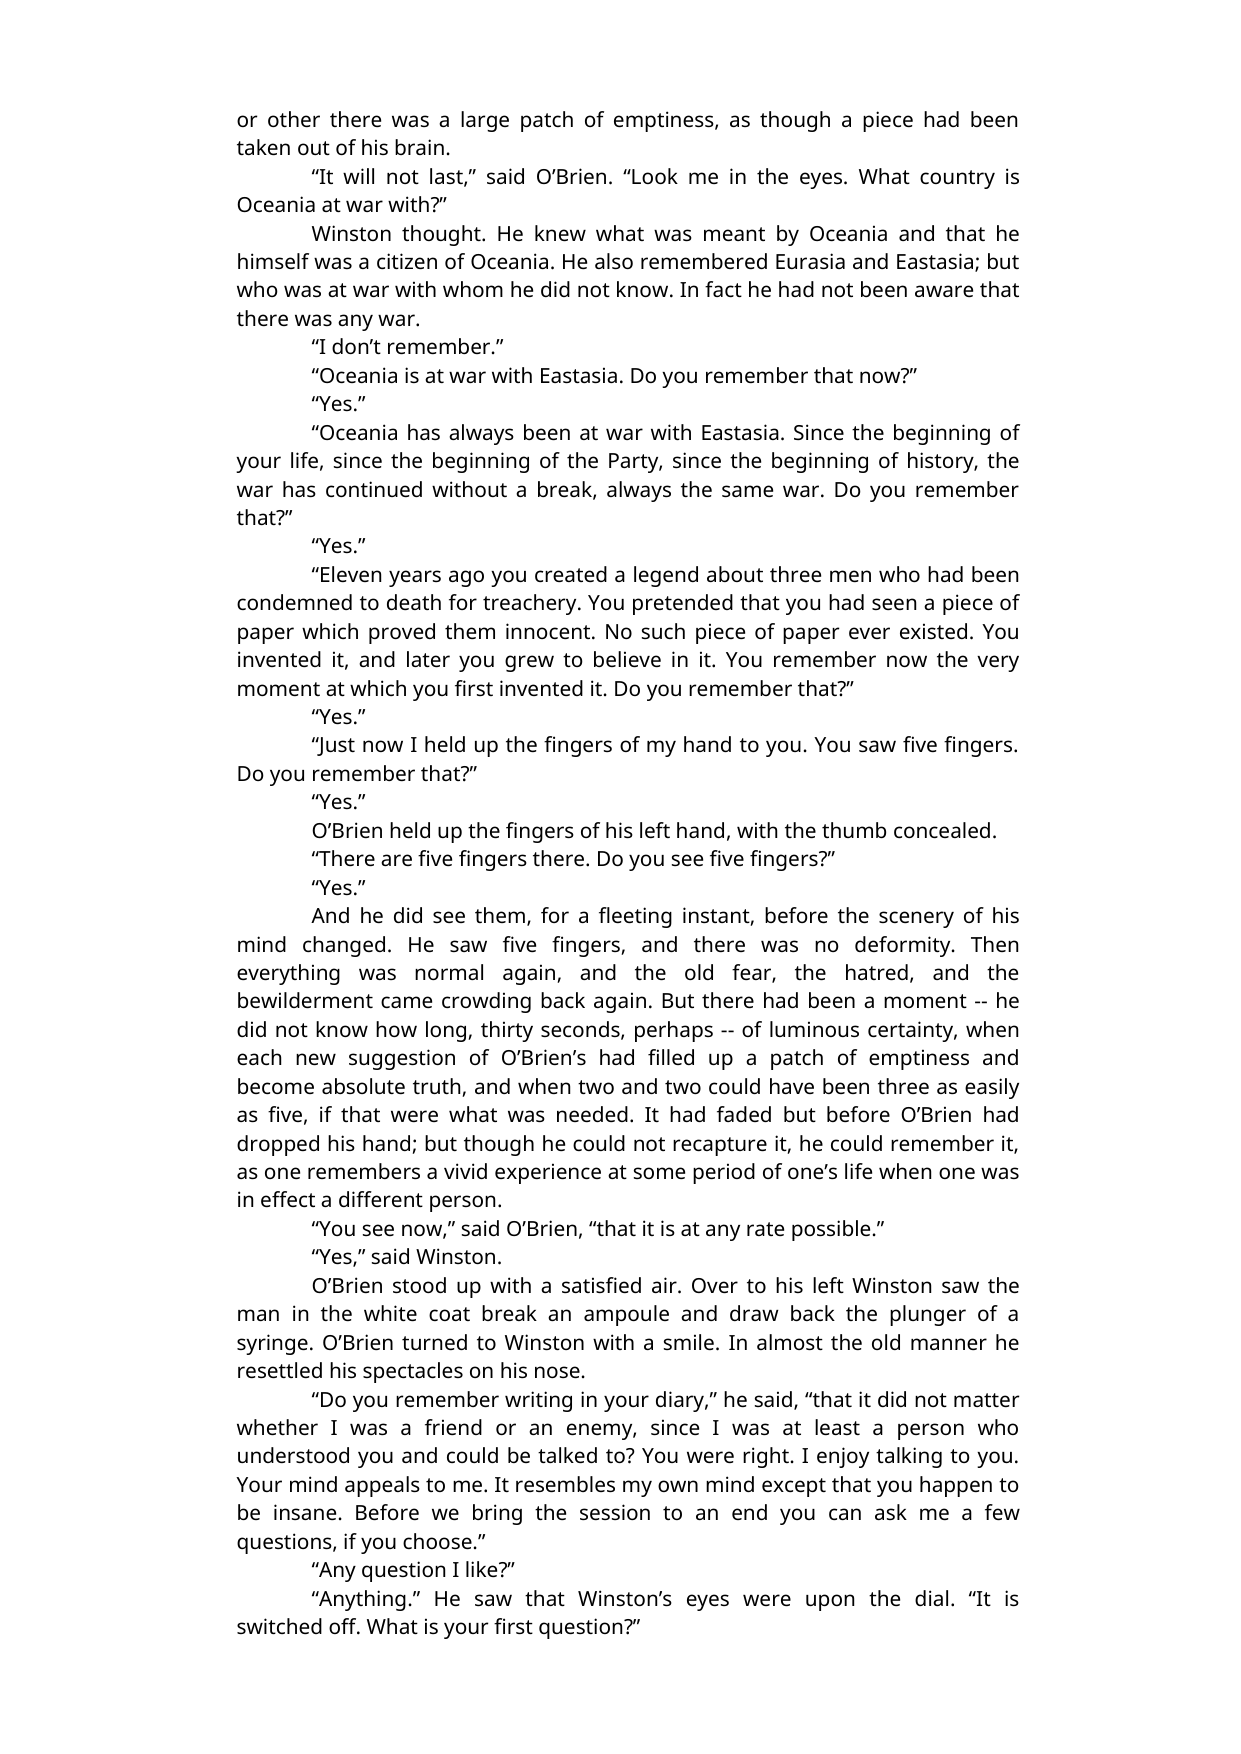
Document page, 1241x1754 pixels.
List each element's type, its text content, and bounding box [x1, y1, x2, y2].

text “Any question I like?” [236, 1555, 1021, 1584]
text Winston thought. He knew what was meant by Oceania and that he himself was a citizen of Oceania. He also remembered Eurasia and Eastasia; but who was at war with whom he did not know. In fact he had not been aware that there was any war. [236, 219, 1021, 332]
text “I don’t remember.” [236, 332, 1021, 361]
text “Eleven years ago you created a legend about three men who had been condemned to death for treachery. You pretended that you had seen a piece of paper which proved them innocent. No such piece of paper ever existed. You invented it, and later you grew to believe in it. You remember now the very moment at which you first invented it. Do you remember that?” [236, 560, 1021, 702]
text “Yes.” [236, 787, 1021, 816]
text O’Brien stood up with a satisfied air. Over to his left Winston saw the man in the white coat break an ampoule and draw back the plunger of a syringe. O’Brien turned to Winston with a smile. In almost the old manner he resettled his spectacles on his nose. [236, 1271, 1021, 1385]
text “Yes.” [236, 702, 1021, 731]
text “You see now,” said O’Brien, “that it is at any rate possible.” [236, 1214, 1021, 1242]
text “Anything.” He saw that Winston’s eyes were upon the dial. “It is switched off. What is your first question?” [236, 1584, 1021, 1641]
text “Oceania has always been at war with Eastasia. Since the beginning of your life, since the beginning of the Party, since the beginning of history, the war has continued without a break, always the same war. Do you remember that?” [236, 418, 1021, 532]
text “Yes.” [236, 389, 1021, 418]
text “Oceania is at war with Eastasia. Do you remember that now?” [236, 361, 1021, 389]
text “Yes,” said Winston. [236, 1242, 1021, 1271]
text “Yes.” [236, 532, 1021, 560]
text or other there was a large patch of emptiness, as though a piece had been taken out of his brain. [236, 105, 1021, 162]
text “Just now I held up the fingers of my hand to you. You saw five fingers. Do you remember that?” [236, 731, 1021, 787]
text “It will not last,” said O’Brien. “Look me in the eyes. What country is Oceania at war with?” [236, 162, 1021, 219]
text “There are five fingers there. Do you see five fingers?” [236, 844, 1021, 873]
text O’Brien held up the fingers of his left hand, with the thumb concealed. [236, 816, 1021, 844]
text “Yes.” [236, 873, 1021, 901]
text “Do you remember writing in your diary,” he said, “that it did not matter whether I was a friend or an enemy, since I was at least a person who understood you and could be talked to? You were right. I enjoy talking to you. Your mind appeals to me. It resembles my own mind except that you happen to be insane. Before we bring the session to an end you can ask me a few questions, if you choose.” [236, 1385, 1021, 1555]
text And he did see them, for a fleeting instant, before the scenery of his mind changed. He saw five fingers, and there was no deformity. Then everything was normal again, and the old fear, the hatred, and the bewilderment came crowding back again. But there had been a moment -- he did not know how long, thirty seconds, perhaps -- of luminous certainty, when each new suggestion of O’Brien’s had filled up a patch of emptiness and become absolute truth, and when two and two could have been three as easily as five, if that were what was needed. It had faded but before O’Brien had dropped his hand; but though he could not recapture it, he could remember it, as one remembers a vivid experience at some period of one’s life when one was in effect a different person. [236, 901, 1021, 1214]
